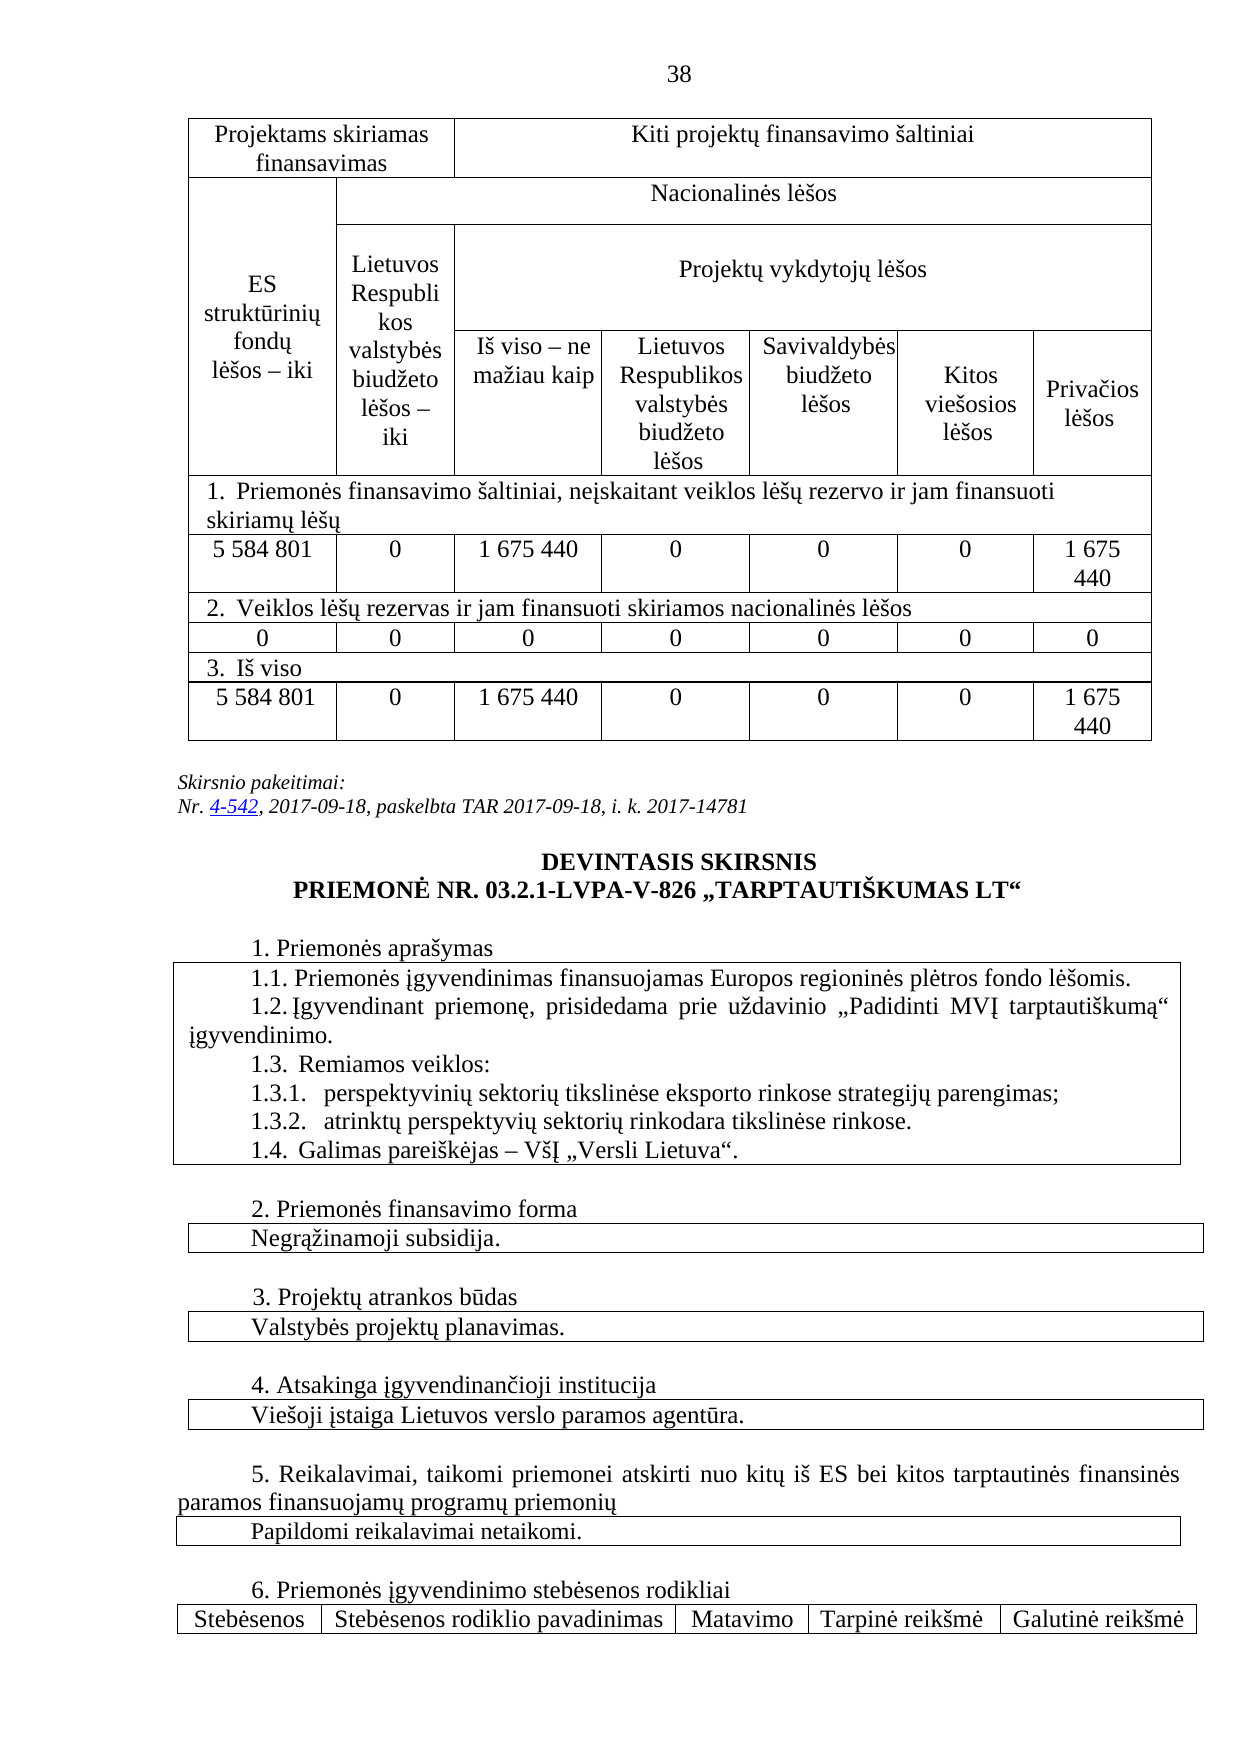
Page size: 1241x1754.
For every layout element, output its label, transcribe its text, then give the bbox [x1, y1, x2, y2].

table_cell ES struktūrinių fondų lėšos – iki [189, 178, 336, 475]
table_cell Lietuvos Respublikos valstybės biudžeto lėšos [602, 331, 749, 475]
table_cell 0 [602, 683, 749, 740]
text 3. Projektų atrankos būdas [252, 1282, 1181, 1311]
table_cell 1. Priemonės finansavimo šaltiniai, neįskaitant veiklos lėšų rezervo ir jam finansuoti skiriamų lėšų [189, 476, 1151, 533]
table_header Viešoji įstaiga Lietuvos verslo paramos agentūra. [189, 1400, 1203, 1429]
text 5. Reikalavimai, taikomi priemonei atskirti nuo kitų iš ES bei kitos tarptautinės finansinės paramos finansuojamų programų priemonių [177, 1459, 1181, 1516]
table_cell 0 [189, 623, 336, 652]
text Skirsnio pakeitimai: [177, 770, 1181, 794]
table_cell 0 [455, 623, 601, 652]
text DEVINTASIS SKIRSNIS [177, 847, 1181, 875]
table_cell 0 [337, 535, 454, 592]
table_cell 1 675 440 [1034, 683, 1151, 740]
table_cell 0 [898, 535, 1033, 592]
table_header Projektams skiriamas finansavimas [189, 119, 454, 177]
table_cell 0 [750, 623, 897, 652]
table_cell 1 675 440 [1034, 535, 1151, 592]
table_cell 0 [898, 623, 1033, 652]
table_header Stebėsenos [178, 1605, 321, 1633]
table_cell 0 [337, 623, 454, 652]
table_cell 1.2. Įgyvendinant priemonę, prisidedama prie uždavinio „Padidinti MVĮ tarptautiškumą“ įgyvendinimo. [174, 991, 1180, 1049]
table_cell Projektų vykdytojų lėšos [455, 225, 1151, 330]
table_cell 5 584 801 [189, 535, 336, 592]
table_header Matavimo [676, 1605, 808, 1633]
table_cell 1.4. Galimas pareiškėjas – VšĮ „Versli Lietuva“. [174, 1135, 1180, 1164]
table_cell Privačios lėšos [1034, 331, 1151, 475]
table_header 1.1. Priemonės įgyvendinimas finansuojamas Europos regioninės plėtros fondo lėšomis. [174, 963, 1180, 991]
table_cell 1.3. Remiamos veiklos: 1.3.1. perspektyvinių sektorių tikslinėse eksporto rinkose strategijų parengimas; 1.3.2. atrinktų perspektyvių sektorių rinkodara tikslinėse rinkose. [174, 1049, 1180, 1135]
table_cell 0 [602, 535, 749, 592]
table_cell 0 [1034, 623, 1151, 652]
table_cell 0 [750, 683, 897, 740]
text 6. Priemonės įgyvendinimo stebėsenos rodikliai [177, 1575, 1181, 1603]
table_cell 3. Iš viso [189, 653, 1151, 681]
table_cell Lietuvos Respublikos valstybės biudžeto lėšos – iki [337, 225, 454, 475]
table_header Galutinė reikšmė [1001, 1605, 1196, 1633]
table_cell 0 [602, 623, 749, 652]
table_header Tarpinė reikšmė [809, 1605, 1000, 1633]
table_cell 0 [898, 683, 1033, 740]
table_cell 5 584 801 [189, 683, 336, 740]
text Nr. 4-542, 2017-09-18, paskelbta TAR 2017-09-18, i. k. 2017-14781 [177, 794, 1181, 818]
table_cell Nacionalinės lėšos [337, 178, 1151, 224]
table_cell Iš viso – ne mažiau kaip [455, 331, 601, 475]
table_cell 0 [337, 683, 454, 740]
table_cell 0 [750, 535, 897, 592]
table_header Negrąžinamoji subsidija. [189, 1224, 1203, 1252]
table_cell 2. Veiklos lėšų rezervas ir jam finansuoti skiriamos nacionalinės lėšos [189, 593, 1151, 622]
table_header Papildomi reikalavimai netaikomi. [177, 1517, 1180, 1545]
table_header Valstybės projektų planavimas. [189, 1312, 1203, 1341]
text 2. Priemonės finansavimo forma [251, 1194, 1181, 1222]
text PRIEMONĖ NR. 03.2.1-LVPA-V-826 „TARPTAUTIŠKUMAS LT“ [177, 875, 1137, 904]
table_header Stebėsenos rodiklio pavadinimas [322, 1605, 675, 1633]
table_cell 1 675 440 [455, 683, 601, 740]
table_header Kiti projektų finansavimo šaltiniai [455, 119, 1151, 177]
text 1. Priemonės aprašymas [244, 933, 1181, 962]
table_cell Kitos viešosios lėšos [898, 331, 1033, 475]
text 4. Atsakinga įgyvendinančioji institucija [177, 1370, 1181, 1399]
table_cell Savivaldybės biudžeto lėšos [750, 331, 897, 475]
table_cell 1 675 440 [455, 535, 601, 592]
